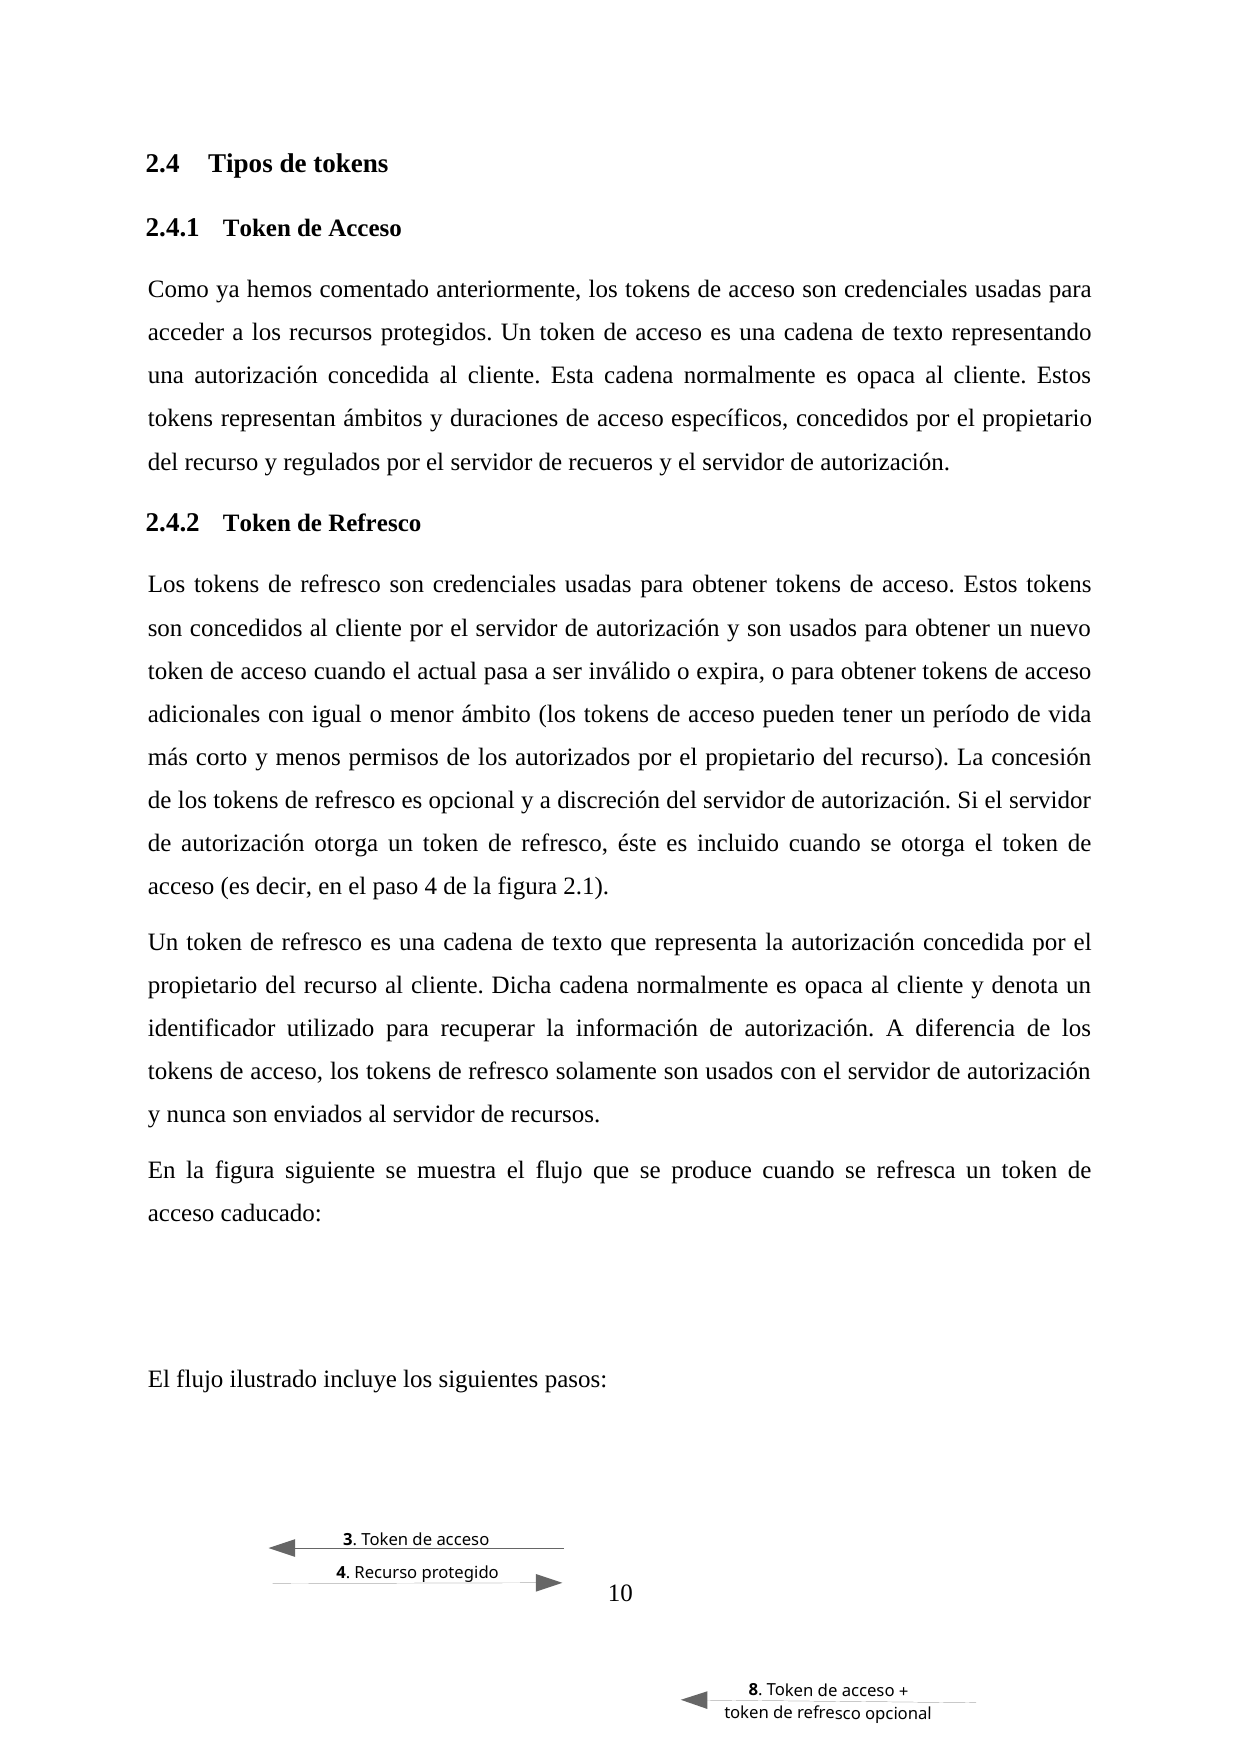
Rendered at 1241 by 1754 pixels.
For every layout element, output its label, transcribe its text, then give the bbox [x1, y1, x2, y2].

text Como ya hemos comentado anteriormente, los tokens de acceso son credenciales usadas para acceder a los recursos protegidos. Un token de acceso es una cadena de texto representando una autorización concedida al cliente. Esta cadena normalmente es opaca al cliente. Estos tokens representan ámbitos y duraciones de acceso específicos, concedidos por el propietario del recurso y regulados por el servidor de recueros y el servidor de autorización. [148, 274, 1093, 475]
text El flujo ilustrado incluye los siguientes pasos: [148, 1364, 1093, 1393]
text Un token de refresco es una cadena de texto que representa la autorización concedida por el propietario del recurso al cliente. Dicha cadena normalmente es opaca al cliente y denota un identificador utilizado para recuperar la información de autorización. A diferencia de los tokens de acceso, los tokens de refresco solamente son usados con el servidor de autorización y nunca son enviados al servidor de recursos. [148, 927, 1093, 1128]
subtitle Tipos de tokens [139, 148, 1093, 179]
text Los tokens de refresco son credenciales usadas para obtener tokens de acceso. Estos tokens son concedidos al cliente por el servidor de autorización y son usados para obtener un nuevo token de acceso cuando el actual pasa a ser inválido o expira, o para obtener tokens de acceso adicionales con igual o menor ámbito (los tokens de acceso pueden tener un período de vida más corto y menos permisos de los autorizados por el propietario del recurso). La concesión de los tokens de refresco es opcional y a discreción del servidor de autorización. Si el servidor de autorización otorga un token de refresco, éste es incluido cuando se otorga el token de acceso (es decir, en el paso 4 de la figura 2.1). [148, 569, 1093, 900]
text En la figura siguiente se muestra el flujo que se produce cuando se refresca un token de acceso caducado: [148, 1155, 1093, 1227]
subtitle Token de Refresco [139, 506, 1093, 537]
subtitle Token de Acceso [139, 211, 1093, 242]
